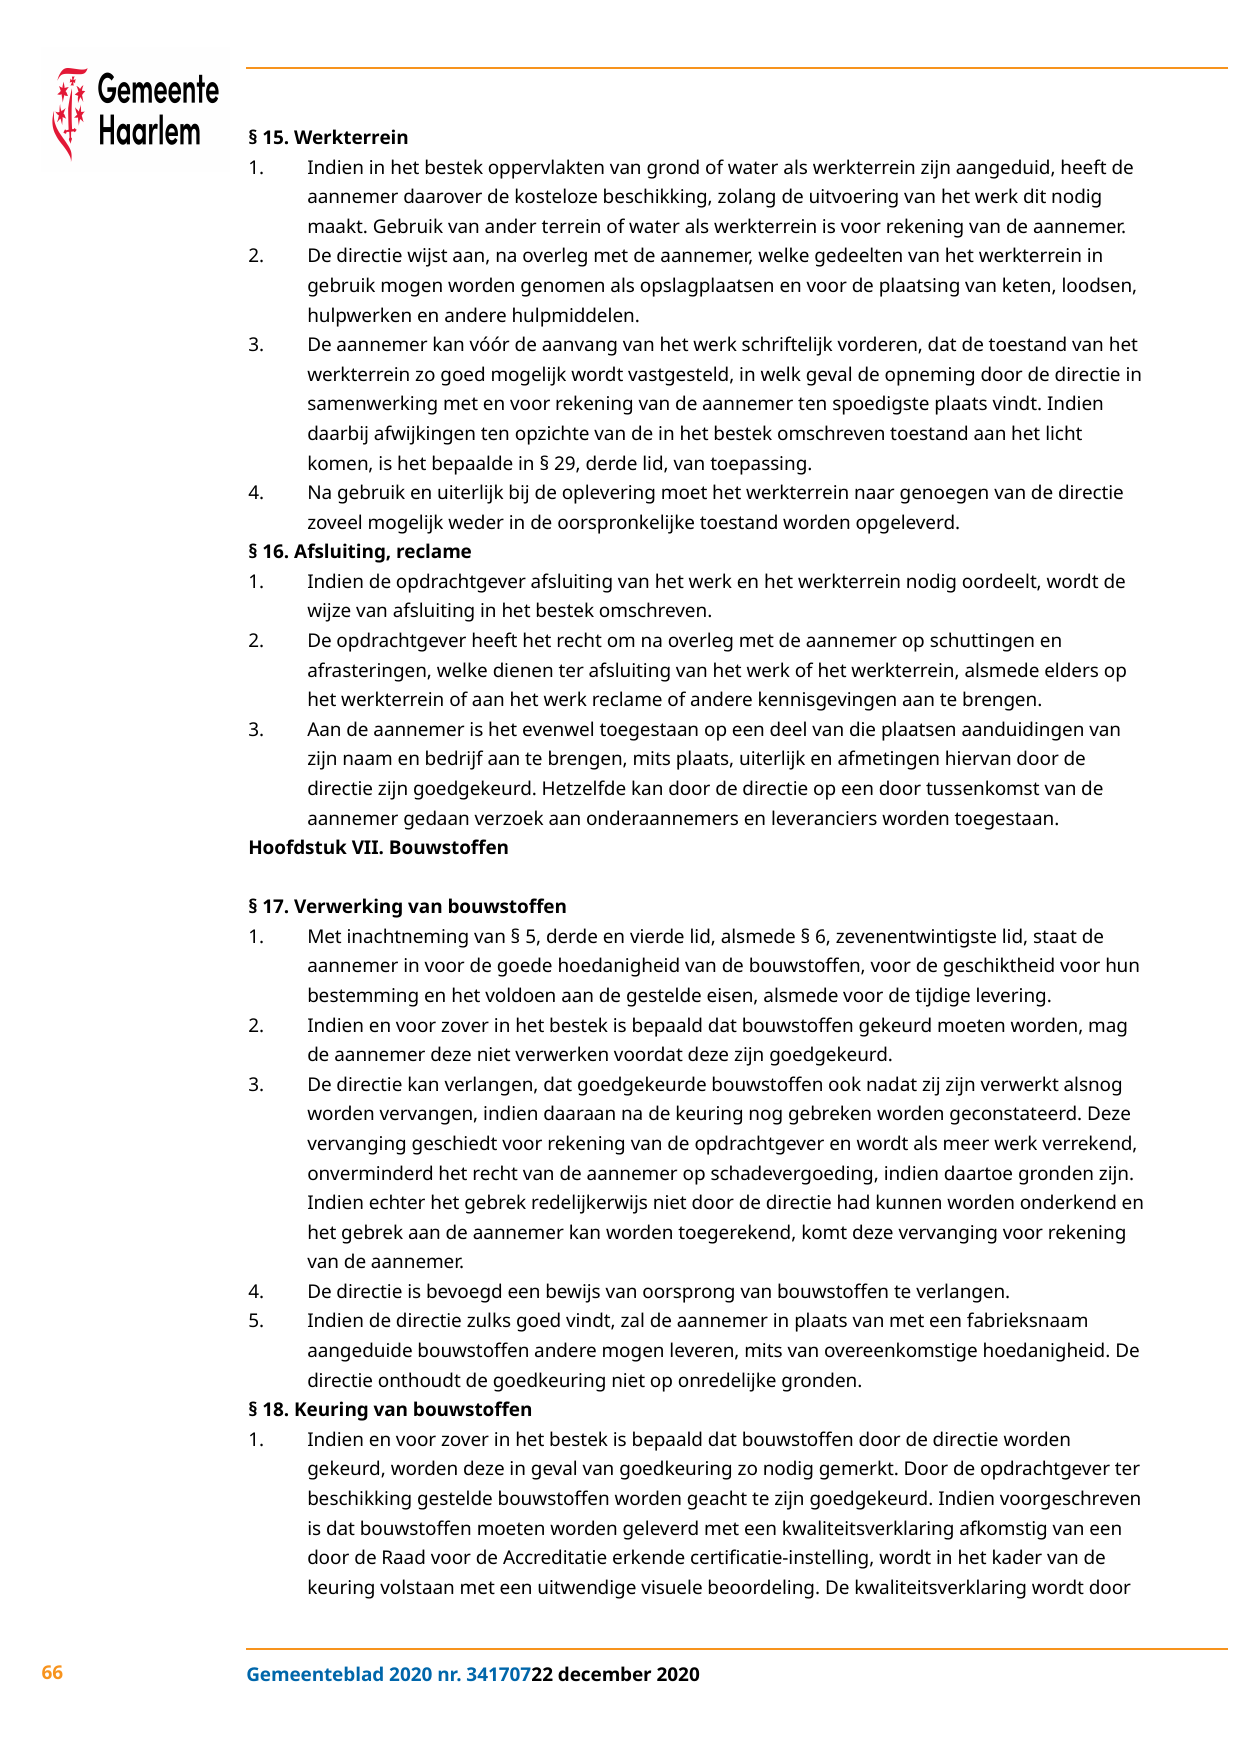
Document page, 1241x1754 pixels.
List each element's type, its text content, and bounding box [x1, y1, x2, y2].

text § 16. Afsluiting, reclame [248, 538, 1152, 564]
text § 18. Keuring van bouwstoffen [248, 1396, 1152, 1422]
list Indien de opdrachtgever afsluiting van het werk en het werkterrein nodig oordeelt, wordt de wijze van afsluiting in het bestek omschreven. [248, 568, 1152, 623]
list Na gebruik en uiterlijk bij de oplevering moet het werkterrein naar genoegen van de directie zoveel mogelijk weder in de oorspronkelijke toestand worden opgeleverd. [248, 479, 1152, 535]
list De opdrachtgever heeft het recht om na overleg met de aannemer op schuttingen en afrasteringen, welke dienen ter afsluiting van het werk of het werkterrein, alsmede elders op het werkterrein of aan het werk reclame of andere kennisgevingen aan te brengen. [248, 627, 1152, 712]
list De directie wijst aan, na overleg met de aannemer, welke gedeelten van het werkterrein in gebruik mogen worden genomen als opslagplaatsen en voor de plaatsing van keten, loodsen, hulpwerken en andere hulpmiddelen. [248, 243, 1152, 328]
text § 15. Werkterrein [248, 124, 1152, 150]
list Indien de directie zulks goed vindt, zal de aannemer in plaats van met een fabrieksnaam aangeduide bouwstoffen andere mogen leveren, mits van overeenkomstige hoedanigheid. De directie onthoudt de goedkeuring niet op onredelijke gronden. [248, 1308, 1152, 1393]
list De directie kan verlangen, dat goedgekeurde bouwstoffen ook nadat zij zijn verwerkt alsnog worden vervangen, indien daaraan na de keuring nog gebreken worden geconstateerd. Deze vervanging geschiedt voor rekening van de opdrachtgever en wordt als meer werk verrekend, onverminderd het recht van de aannemer op schadevergoeding, indien daartoe gronden zijn. Indien echter het gebrek redelijkerwijs niet door de directie had kunnen worden onderkend en het gebrek aan de aannemer kan worden toegerekend, komt deze vervanging voor rekening van de aannemer. [248, 1071, 1152, 1274]
list Indien en voor zover in het bestek is bepaald dat bouwstoffen door de directie worden gekeurd, worden deze in geval van goedkeuring zo nodig gemerkt. Door de opdrachtgever ter beschikking gestelde bouwstoffen worden geacht te zijn goedgekeurd. Indien voorgeschreven is dat bouwstoffen moeten worden geleverd met een kwaliteitsverklaring afkomstig van een door de Raad voor de Accreditatie erkende certificatie-instelling, wordt in het kader van de keuring volstaan met een uitwendige visuele beoordeling. De kwaliteitsverklaring wordt door [248, 1426, 1152, 1600]
list Indien en voor zover in het bestek is bepaald dat bouwstoffen gekeurd moeten worden, mag de aannemer deze niet verwerken voordat deze zijn goedgekeurd. [248, 1012, 1152, 1067]
picture [41, 47, 231, 172]
list Indien in het bestek oppervlakten van grond of water als werkterrein zijn aangeduid, heeft de aannemer daarover de kosteloze beschikking, zolang de uitvoering van het werk dit nodig maakt. Gebruik van ander terrein of water als werkterrein is voor rekening van de aannemer. [248, 154, 1152, 239]
text Hoofdstuk VII. Bouwstoffen [248, 834, 1152, 860]
list Met inachtneming van § 5, derde en vierde lid, alsmede § 6, zevenentwintigste lid, staat de aannemer in voor de goede hoedanigheid van de bouwstoffen, voor de geschiktheid voor hun bestemming en het voldoen aan de gestelde eisen, alsmede voor de tijdige levering. [248, 923, 1152, 1008]
text § 17. Verwerking van bouwstoffen [248, 893, 1152, 919]
list Aan de aannemer is het evenwel toegestaan op een deel van die plaatsen aanduidingen van zijn naam en bedrijf aan te brengen, mits plaats, uiterlijk en afmetingen hiervan door de directie zijn goedgekeurd. Hetzelfde kan door de directie op een door tussenkomst van de aannemer gedaan verzoek aan onderaannemers en leveranciers worden toegestaan. [248, 716, 1152, 831]
list De aannemer kan vóór de aanvang van het werk schriftelijk vorderen, dat de toestand van het werkterrein zo goed mogelijk wordt vastgesteld, in welk geval de opneming door de directie in samenwerking met en voor rekening van de aannemer ten spoedigste plaats vindt. Indien daarbij afwijkingen ten opzichte van de in het bestek omschreven toestand aan het licht komen, is het bepaalde in § 29, derde lid, van toepassing. [248, 331, 1152, 476]
list De directie is bevoegd een bewijs van oorsprong van bouwstoffen te verlangen. [248, 1278, 1152, 1304]
